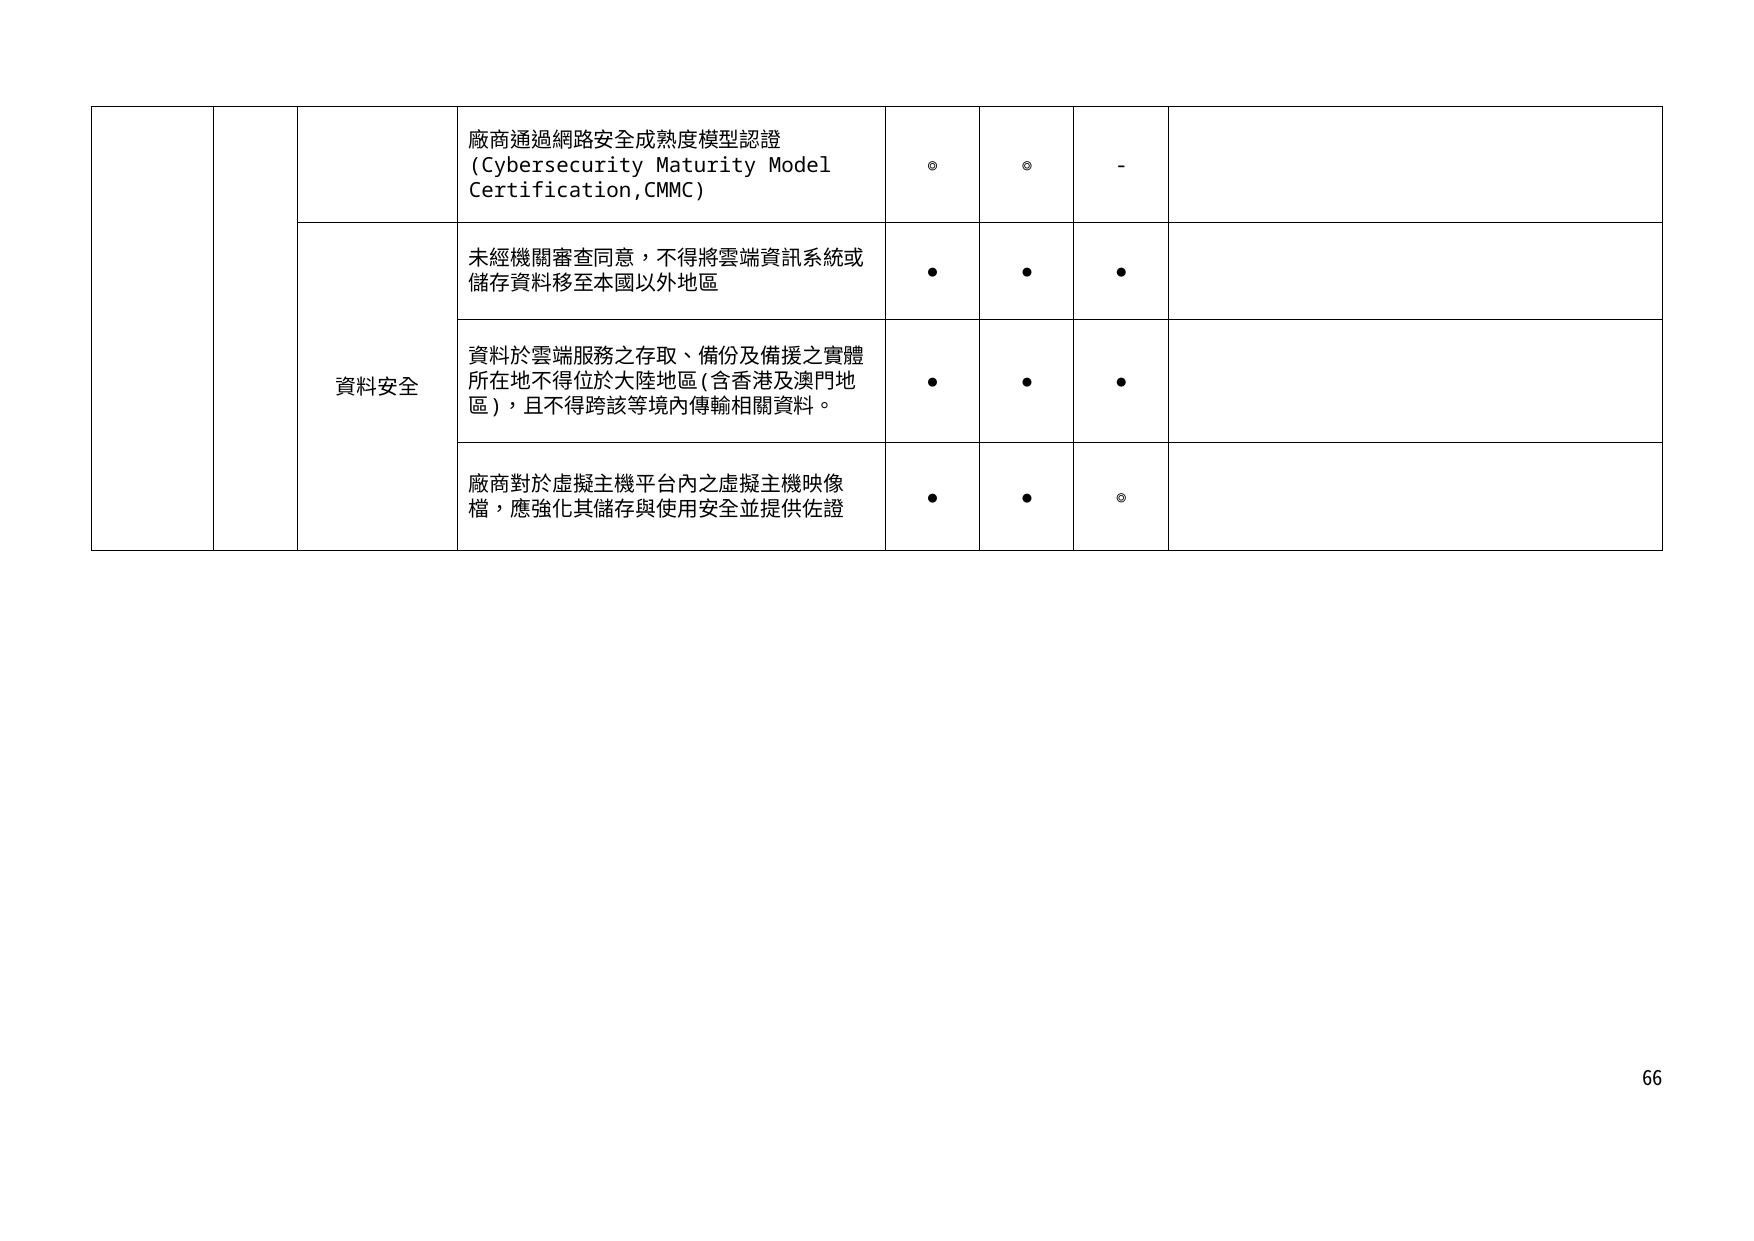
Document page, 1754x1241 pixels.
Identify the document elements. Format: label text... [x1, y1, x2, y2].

table_cell ● [886, 443, 979, 550]
table_cell [1169, 107, 1662, 222]
table_cell [1169, 443, 1662, 550]
table_cell [92, 107, 213, 550]
table_cell ● [980, 320, 1073, 442]
table_cell ◎ [980, 107, 1073, 222]
table_cell 廠商對於虛擬主機平台內之虛擬主機映像檔，應強化其儲存與使用安全並提供佐證 [458, 443, 885, 550]
table_cell ● [980, 443, 1073, 550]
table_cell [1169, 320, 1662, 442]
table_cell ◎ [886, 107, 979, 222]
table_cell - [1074, 107, 1168, 222]
table_cell [214, 107, 297, 550]
table_cell 資料安全 [298, 223, 457, 550]
table_cell 資料於雲端服務之存取、備份及備援之實體所在地不得位於大陸地區(含香港及澳門地區)，且不得跨該等境內傳輸相關資料。 [458, 320, 885, 442]
table_cell ● [1074, 320, 1168, 442]
table_cell ● [1074, 223, 1168, 319]
table_cell ● [886, 320, 979, 442]
table_cell ● [886, 223, 979, 319]
table_cell [1169, 223, 1662, 319]
table_cell 未經機關審查同意，不得將雲端資訊系統或儲存資料移至本國以外地區 [458, 223, 885, 319]
table_cell [298, 107, 457, 222]
table_cell ◎ [1074, 443, 1168, 550]
table_cell 廠商通過網路安全成熟度模型認證(Cybersecurity Maturity Model Certification,CMMC) [458, 107, 885, 222]
table_cell ● [980, 223, 1073, 319]
